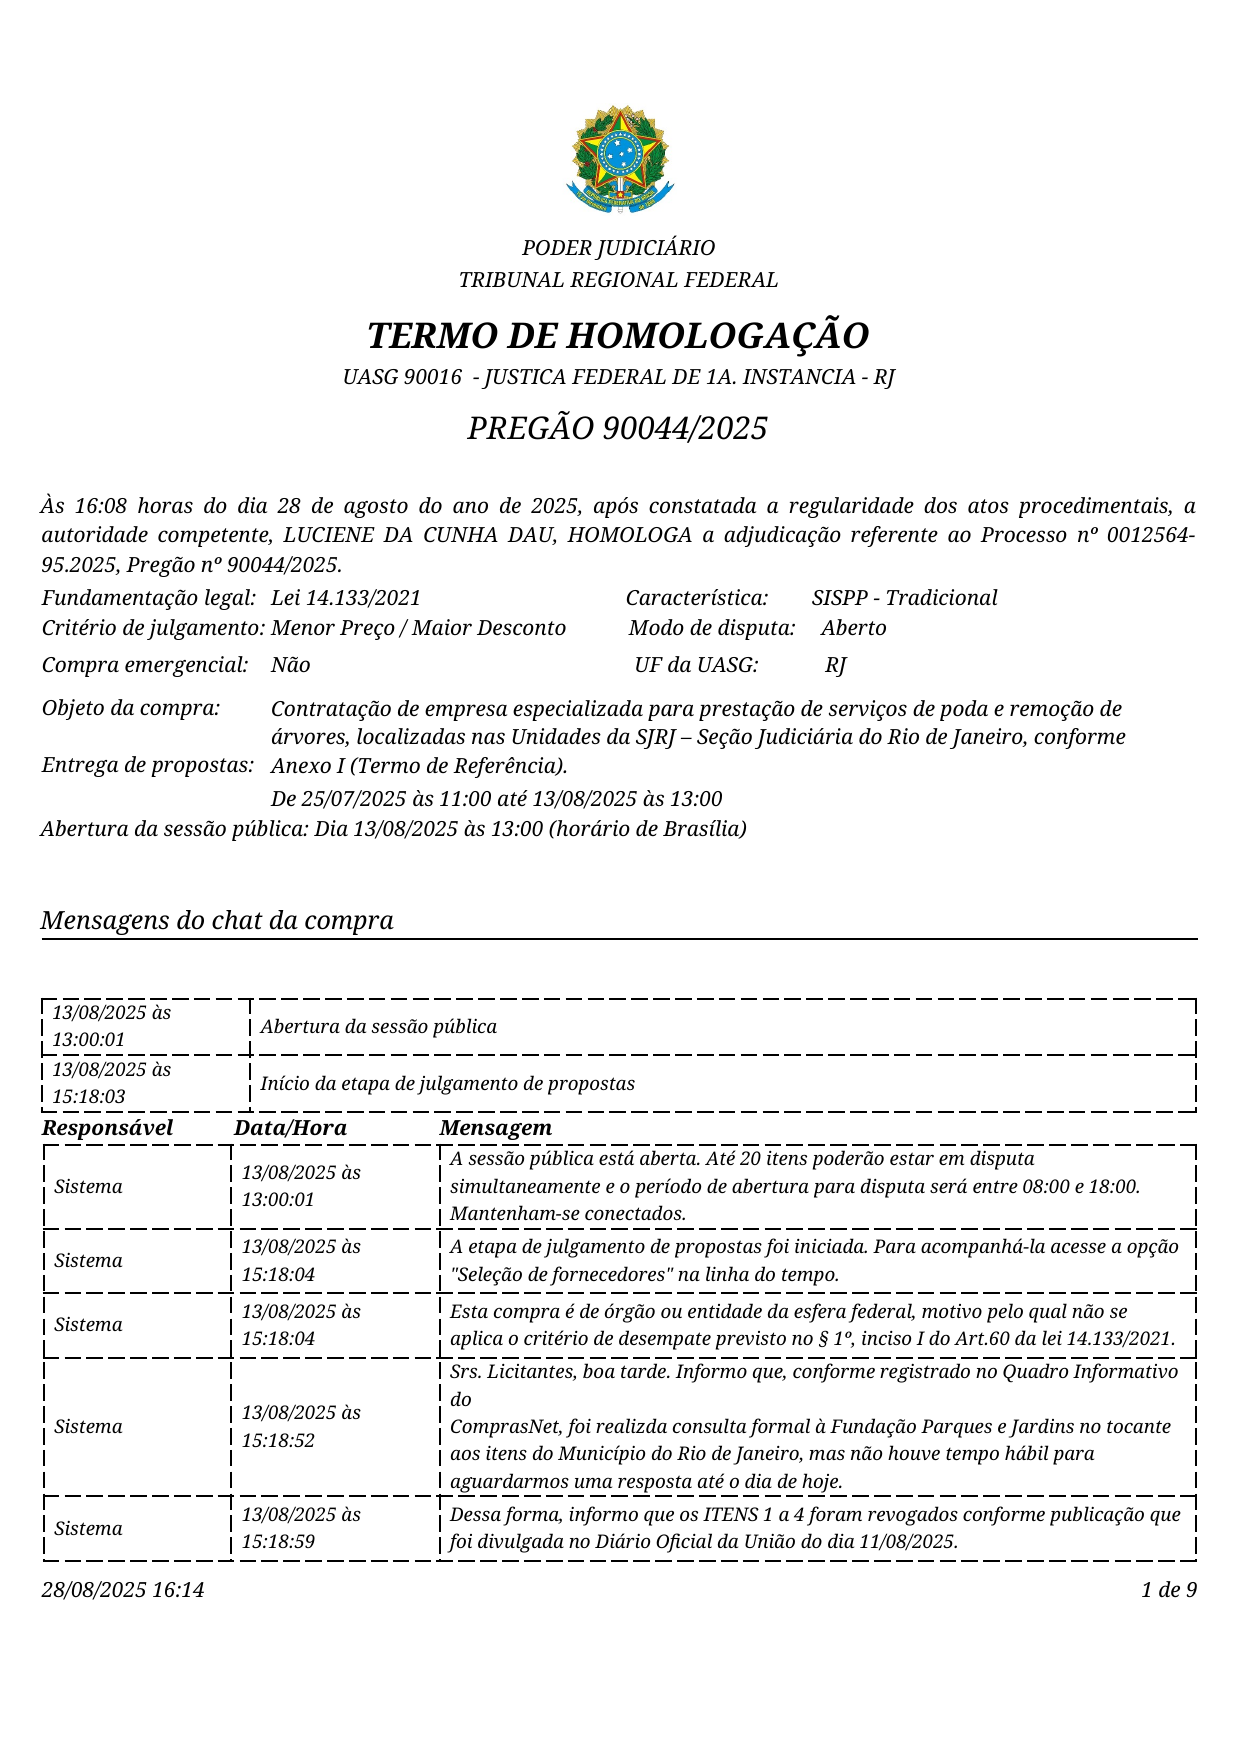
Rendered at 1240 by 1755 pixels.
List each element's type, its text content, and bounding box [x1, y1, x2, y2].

table_header Abertura da sessão pública [250, 998, 1196, 1054]
text TRIBUNAL REGIONAL FEDERAL [42, 265, 1198, 293]
table_cell Compra emergencial: Objeto da compra: Entrega de propostas: [42, 651, 271, 814]
table_cell 13/08/2025 às 15:18:03 [42, 1054, 250, 1111]
text Abertura da sessão pública: Dia 13/08/2025 às 13:00 (horário de Brasília) [40, 814, 1200, 842]
table_header Lei 14.133/2021 Característica: SISPP - Tradicional [271, 583, 1180, 613]
table_cell Dessa forma, informo que os ITENS 1 a 4 foram revogados conforme publicação que foi divulgada no Diário Oficial da União do dia 11/08/2025. [440, 1495, 1196, 1560]
table_cell 13/08/2025 às 15:18:04 [231, 1292, 439, 1357]
table_cell Srs. Licitantes, boa tarde. Informo que, conforme registrado no Quadro Informativo do ComprasNet, foi realizda consulta formal à Fundação Parques e Jardins no tocante aos itens do Município do Rio de Janeiro, mas não houve tempo hábil para aguardarmos uma resposta até o dia de hoje. [440, 1357, 1196, 1495]
table_header 13/08/2025 às 13:00:01 [231, 1144, 439, 1227]
table_cell 13/08/2025 às 15:18:59 [231, 1495, 439, 1560]
text Responsável Data/Hora Mensagem [42, 1113, 1200, 1141]
subtitle PREGÃO 90044/2025 [42, 406, 1198, 449]
table_cell 13/08/2025 às 15:18:52 [231, 1357, 439, 1495]
table_cell Início da etapa de julgamento de propostas [250, 1054, 1196, 1111]
table_cell Sistema [44, 1357, 231, 1495]
table_cell Esta compra é de órgão ou entidade da esfera federal, motivo pelo qual não se aplica o critério de desempate previsto no § 1º, inciso I do Art.60 da lei 14.133/2021. [440, 1292, 1196, 1357]
table_cell A etapa de julgamento de propostas foi iniciada. Para acompanhá-la acesse a opção "Seleção de fornecedores" na linha do tempo. [440, 1228, 1196, 1292]
table_cell Sistema [44, 1495, 231, 1560]
table_header Fundamentação legal: [42, 583, 271, 613]
table_cell Não UF da UASG: RJ Contratação de empresa especializada para prestação de serviços de poda e remoção de árvores, localizadas nas Unidades da SJRJ – Seção Judiciária do Rio de Janeiro, conforme Anexo I (Termo de Referência). De 25/07/2025 às 11:00 até 13/08/2025 às 13:00 [271, 651, 1180, 814]
text Às 16:08 horas do dia 28 de agosto do ano de 2025, após constatada a regularidade dos atos procedimentais, a autoridade competente, LUCIENE DA CUNHA DAU, HOMOLOGA a adjudicação referente ao Processo nº 0012564-95.2025, Pregão nº 90044/2025. [40, 491, 1200, 578]
table_header Sistema [44, 1144, 231, 1227]
text PODER JUDICIÁRIO [42, 233, 1198, 261]
table_cell 13/08/2025 às 15:18:04 [231, 1228, 439, 1292]
text Mensagens do chat da compra [40, 902, 1200, 937]
table_cell Sistema [44, 1228, 231, 1292]
table_header 13/08/2025 às 13:00:01 [42, 998, 250, 1054]
table_header A sessão pública está aberta. Até 20 itens poderão estar em disputa simultaneamente e o período de abertura para disputa será entre 08:00 e 18:00. Mantenham-se conectados. [440, 1144, 1196, 1227]
table_cell Menor Preço / Maior Desconto Modo de disputa: Aberto [271, 613, 1180, 651]
text UASG 90016 - JUSTICA FEDERAL DE 1A. INSTANCIA - RJ [42, 362, 1198, 391]
subtitle TERMO DE HOMOLOGAÇÃO [42, 311, 1198, 359]
table_cell Sistema [44, 1292, 231, 1357]
table_cell Critério de julgamento: [42, 613, 271, 651]
